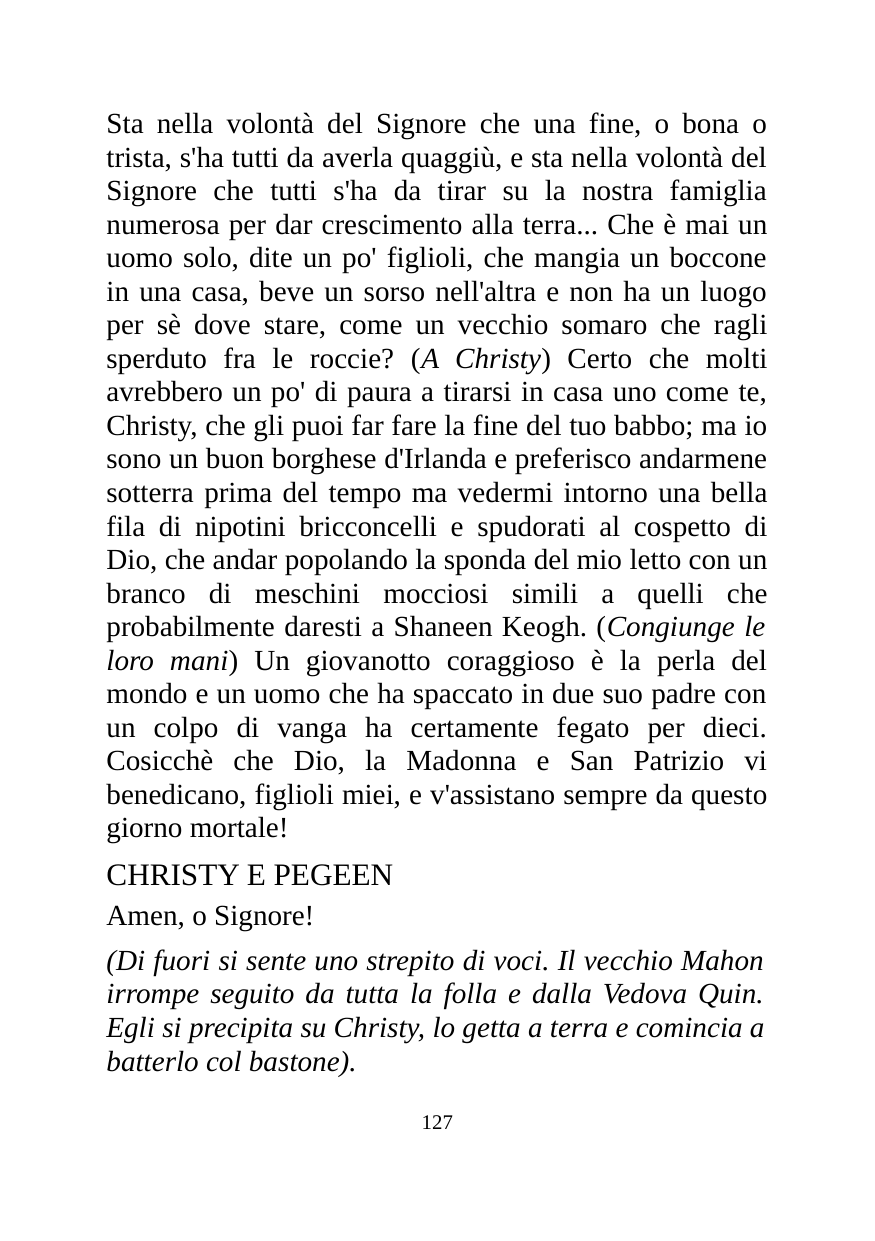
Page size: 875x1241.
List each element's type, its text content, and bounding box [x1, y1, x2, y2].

text (Di fuori si sente uno strepito di voci. Il vecchio Mahon irrompe seguito da tutta la folla e dalla Vedova Quin. Egli si precipita su Christy, lo getta a terra e comincia a batterlo col bastone). [106, 943, 768, 1077]
text Amen, o Signore! [106, 898, 768, 931]
text CHRISTY E PEGEEN [106, 856, 768, 892]
text Sta nella volontà del Signore che una fine, o bona o trista, s'ha tutti da averla quaggiù, e sta nella volontà del Signore che tutti s'ha da tirar su la nostra famiglia numerosa per dar crescimento alla terra... Che è mai un uomo solo, dite un po' figlioli, che mangia un boccone in una casa, beve un sorso nell'altra e non ha un luogo per sè dove stare, come un vecchio somaro che ragli sperduto fra le roccie? (A Christy) Certo che molti avrebbero un po' di paura a tirarsi in casa uno come te, Christy, che gli puoi far fare la fine del tuo babbo; ma io sono un buon borghese d'Irlanda e preferisco andarmene sotterra prima del tempo ma vedermi intorno una bella fila di nipotini bricconcelli e spudorati al cospetto di Dio, che andar popolando la sponda del mio letto con un branco di meschini mocciosi simili a quelli che probabilmente daresti a Shaneen Keogh. (Congiunge le loro mani) Un giovanotto coraggioso è la perla del mondo e un uomo che ha spaccato in due suo padre con un colpo di vanga ha certamente fegato per dieci. Cosicchè che Dio, la Madonna e San Patrizio vi benedicano, figlioli miei, e v'assistano sempre da questo giorno mortale! [106, 106, 768, 844]
